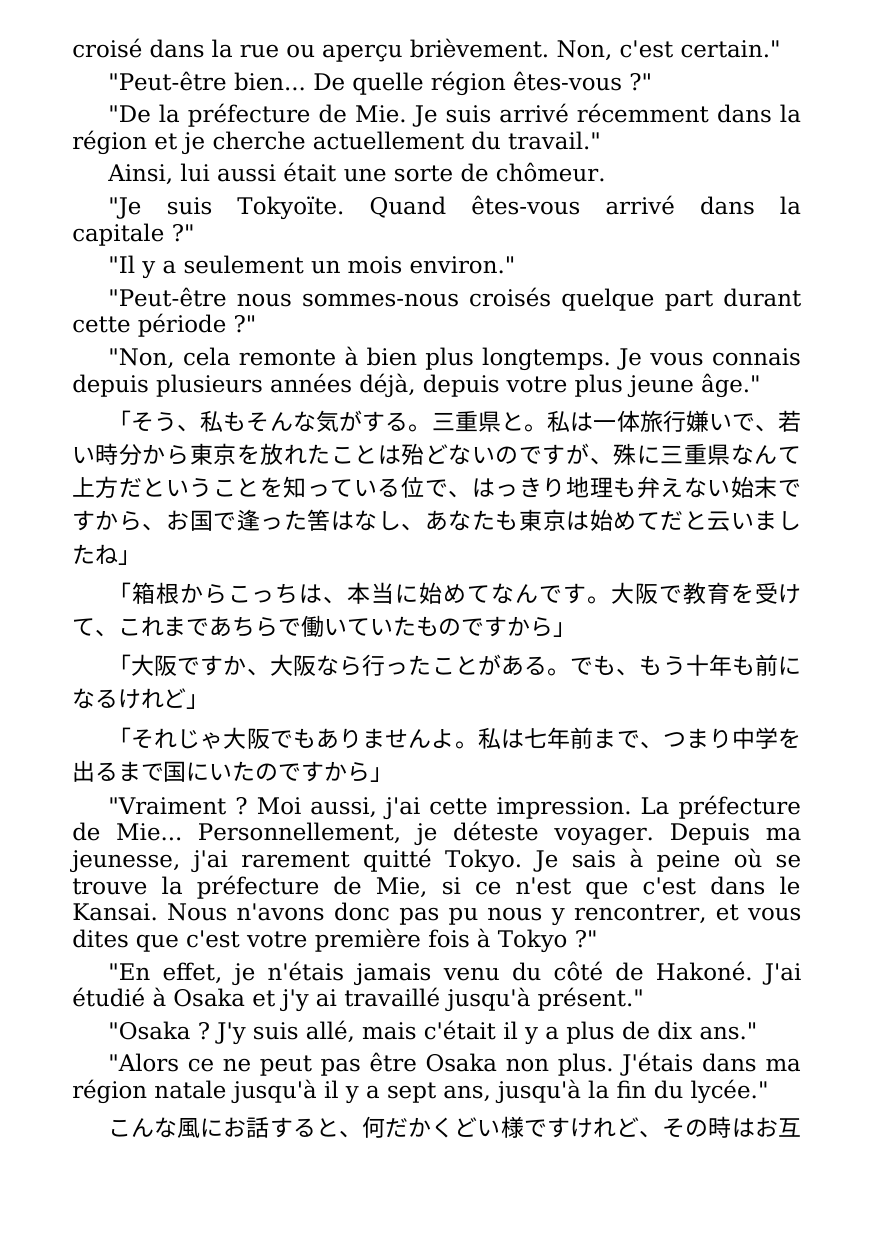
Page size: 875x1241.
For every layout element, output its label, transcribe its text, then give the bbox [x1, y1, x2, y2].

text "Vraiment ? Moi aussi, j'ai cette impression. La préfecture de Mie... Personnellement, je déteste voyager. Depuis ma jeunesse, j'ai rarement quitté Tokyo. Je sais à peine où se trouve la préfecture de Mie, si ce n'est que c'est dans le Kansai. Nous n'avons donc pas pu nous y rencontrer, et vous dites que c'est votre première fois à Tokyo ?" [72, 793, 802, 953]
text "Peut-être nous sommes-nous croisés quelque part durant cette période ?" [72, 285, 802, 338]
text "Non, cela remonte à bien plus longtemps. Je vous connais depuis plusieurs années déjà, depuis votre plus jeune âge." [72, 344, 802, 398]
text "Je suis Tokyoïte. Quand êtes-vous arrivé dans la capitale ?" [72, 193, 802, 246]
text "En effet, je n'étais jamais venu du côté de Hakoné. J'ai étudié à Osaka et j'y ai travaillé jusqu'à présent." [72, 959, 802, 1012]
text 「そう、私もそんな気がする。三重県と。私は一体旅行嫌いで、若い時分から東京を放れたことは殆どないのですが、殊に三重県なんて上方だということを知っている位で、はっきり地理も弁えない始末ですから、お国で逢った筈はなし、あなたも東京は始めてだと云いましたね」 [72, 403, 802, 570]
text "Peut-être bien... De quelle région êtes-vous ?" [72, 69, 802, 95]
text "Alors ce ne peut pas être Osaka non plus. J'étais dans ma région natale jusqu'à il y a sept ans, jusqu'à la fin du lycée." [72, 1051, 802, 1104]
text 「大阪ですか、大阪なら行ったことがある。でも、もう十年も前になるけれど」 [72, 648, 802, 714]
text Ainsi, lui aussi était une sorte de chômeur. [72, 161, 802, 187]
text 「それじゃ大阪でもありませんよ。私は七年前まで、つまり中学を出るまで国にいたのですから」 [72, 720, 802, 787]
text 「箱根からこっちは、本当に始めてなんです。大阪で教育を受けて、これまであちらで働いていたものですから」 [72, 576, 802, 642]
text "De la préfecture de Mie. Je suis arrivé récemment dans la région et je cherche actuellement du travail." [72, 101, 802, 154]
text "Il y a seulement un mois environ." [72, 252, 802, 279]
text こんな風にお話すると、何だかくどい様ですけれど、その時はお互 [72, 1110, 802, 1143]
text croisé dans la rue ou aperçu brièvement. Non, c'est certain." [72, 36, 802, 63]
text "Osaka ? J'y suis allé, mais c'était il y a plus de dix ans." [72, 1018, 802, 1045]
